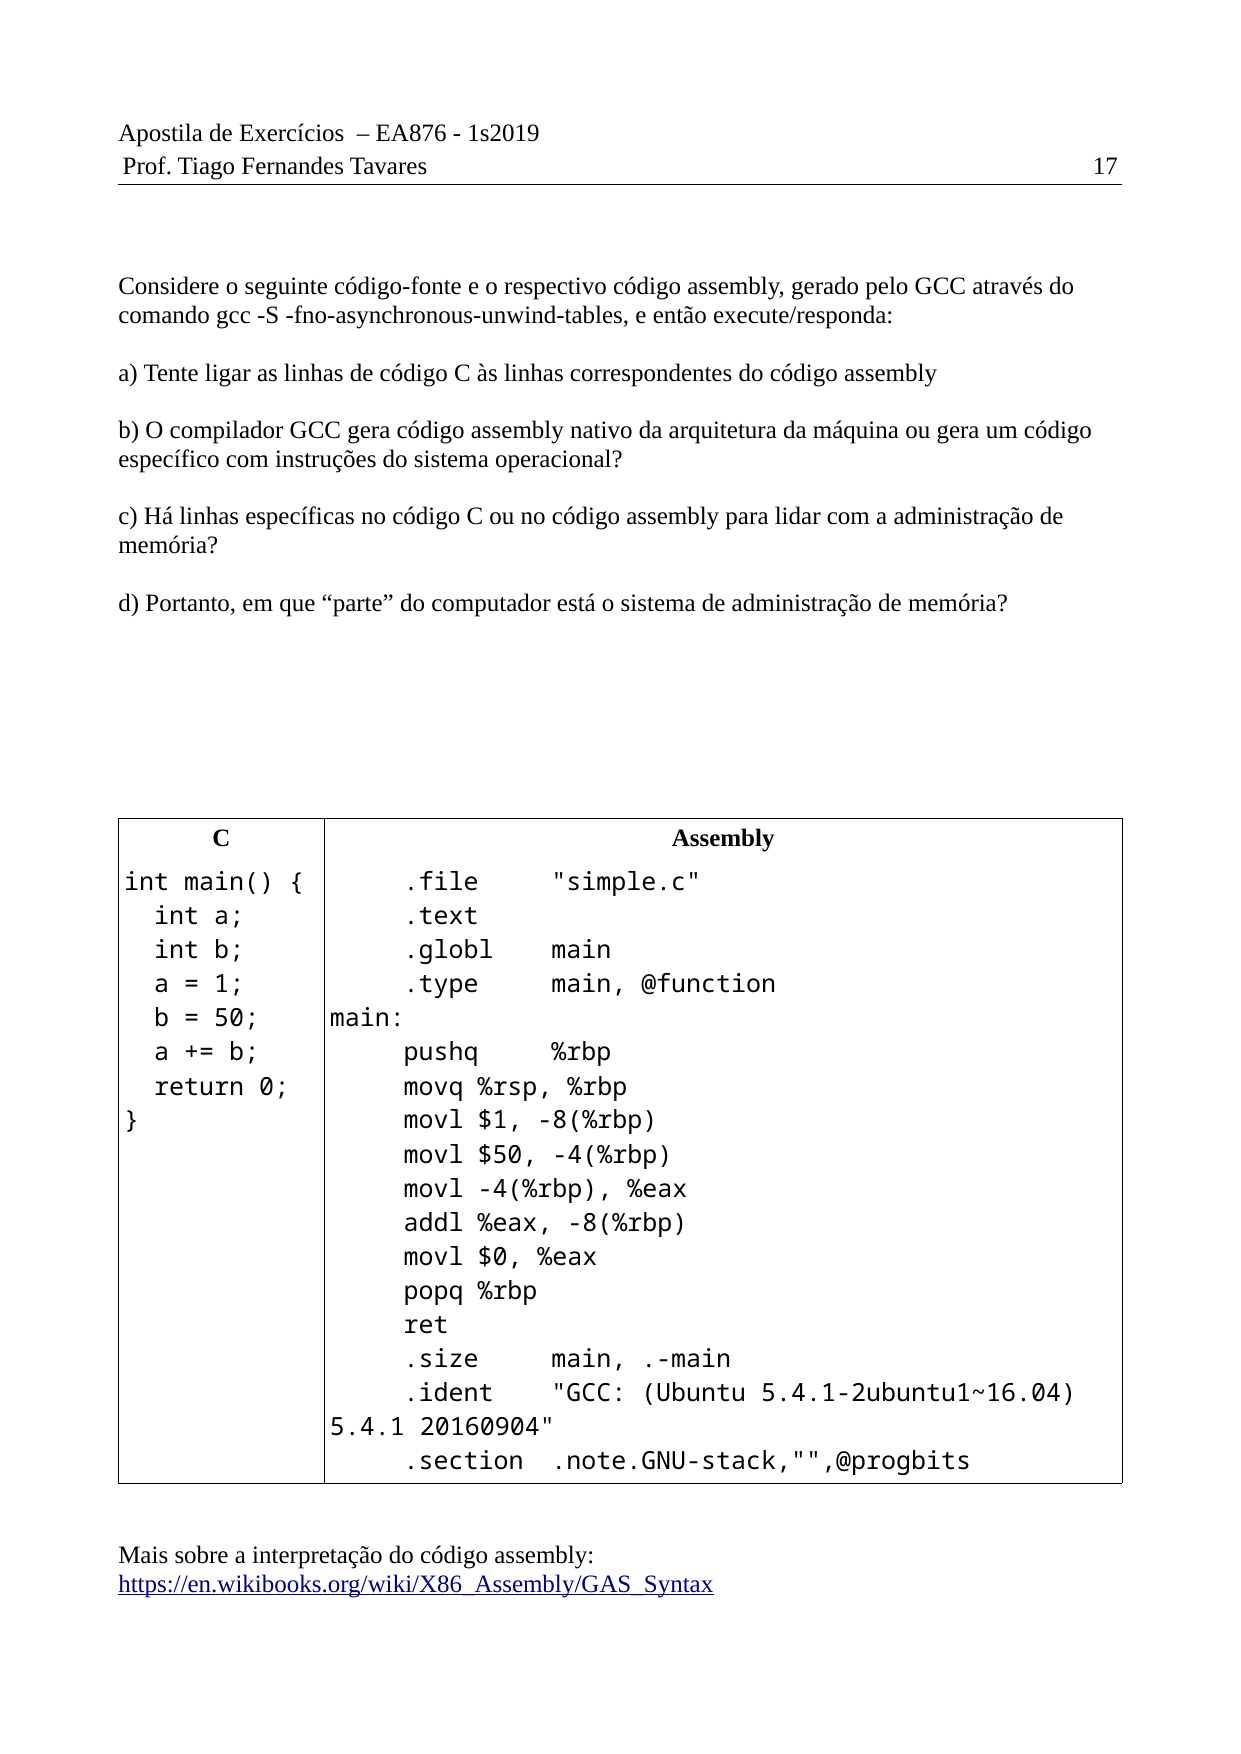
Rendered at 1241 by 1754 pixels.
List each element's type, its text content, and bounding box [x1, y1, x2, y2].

table_cell int main() { int a; int b; a = 1; b = 50; a += b; return 0; } [119, 858, 324, 1483]
table_header C [119, 819, 324, 858]
text d) Portanto, em que “parte” do computador está o sistema de administração de memória? [118, 588, 1122, 616]
text b) O compilador GCC gera código assembly nativo da arquitetura da máquina ou gera um código específico com instruções do sistema operacional? [118, 415, 1122, 473]
text Mais sobre a interpretação do código assembly: [118, 1540, 1122, 1569]
table_cell .file "simple.c" .text .globl main .type main, @function main: pushq %rbp movq %rsp, %rbp movl $1, -8(%rbp) movl $50, -4(%rbp) movl -4(%rbp), %eax addl %eax, -8(%rbp) movl $0, %eax popq %rbp ret .size main, .-main .ident "GCC: (Ubuntu 5.4.1-2ubuntu1~16.04) 5.4.1 20160904" .section .note.GNU-stack,"",@progbits [325, 858, 1122, 1483]
text c) Há linhas específicas no código C ou no código assembly para lidar com a administração de memória? [118, 501, 1122, 559]
text https://en.wikibooks.org/wiki/X86_Assembly/GAS_Syntax [118, 1569, 1122, 1598]
text Considere o seguinte código-fonte e o respectivo código assembly, gerado pelo GCC através do comando gcc -S -fno-asynchronous-unwind-tables, e então execute/responda: [118, 271, 1122, 329]
text a) Tente ligar as linhas de código C às linhas correspondentes do código assembly [118, 358, 1122, 386]
table_header Assembly [325, 819, 1122, 858]
